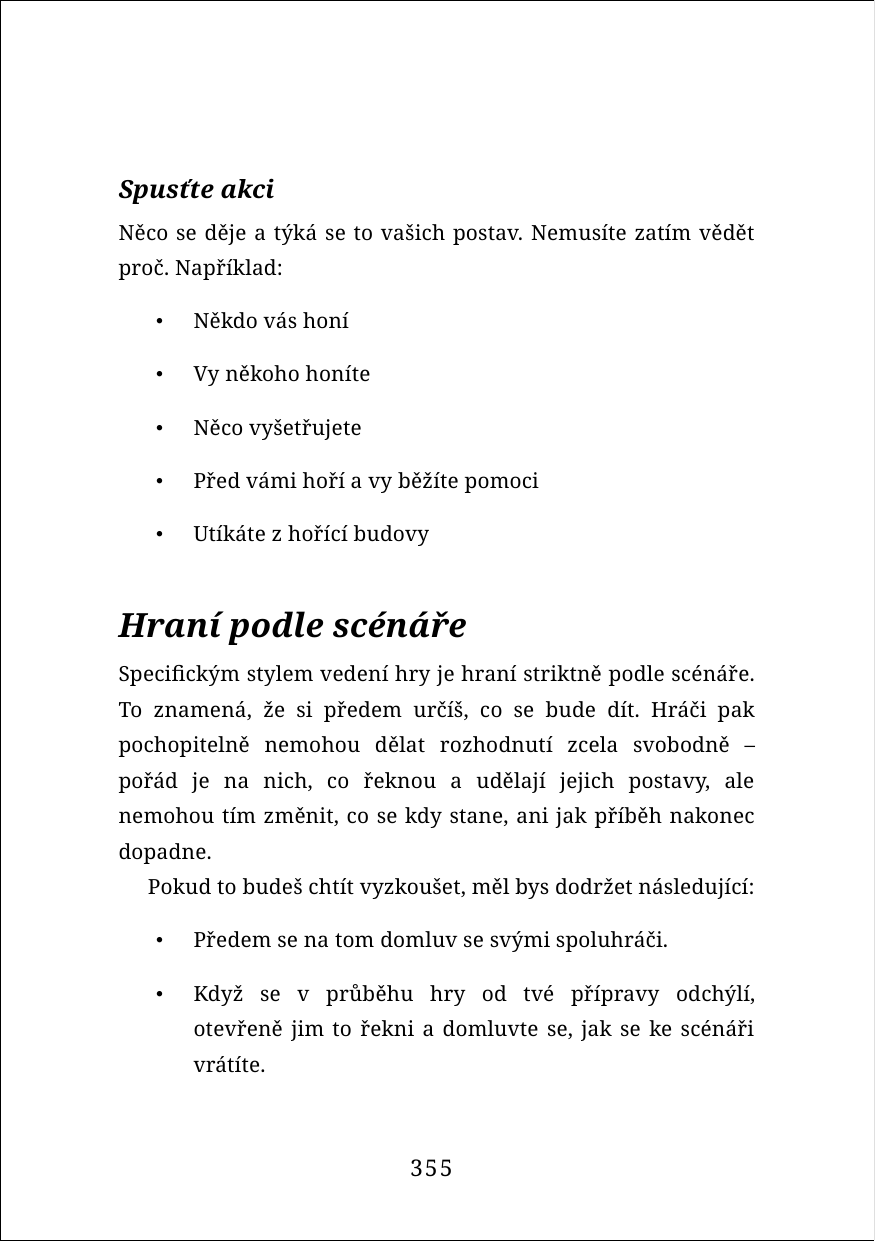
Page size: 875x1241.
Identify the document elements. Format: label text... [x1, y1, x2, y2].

list Něco vyšetřujete [156, 413, 756, 441]
list Někdo vás honí [156, 306, 756, 335]
subtitle Hraní podle scénáře [118, 602, 756, 647]
list Utíkáte z hořící budovy [156, 519, 756, 548]
list Vy někoho honíte [156, 359, 756, 388]
list Předem se na tom domluv se svými spoluhráči. [156, 926, 756, 954]
list Když se v průběhu hry od tvé přípravy odchýlí, otevřeně jim to řekni a domluvte se, jak se ke scénáři vrátíte. [156, 979, 756, 1078]
text Něco se děje a týká se to vašich postav. Nemusíte zatím vědět proč. Například: [118, 218, 756, 282]
list Před vámi hoří a vy běžíte pomoci [156, 466, 756, 494]
text Specifickým stylem vedení hry je hraní striktně podle scénáře. To znamená, že si předem určíš, co se bude dít. Hráči pak pochopitelně nemohou dělat rozhodnutí zcela svobodně – pořád je na nich, co řeknou a udělají jejich postavy, ale nemohou tím změnit, co se kdy stane, ani jak příběh nakonec dopadne. Pokud to budeš chtít vyzkoušet, měl bys dodržet následující: [118, 659, 756, 901]
subtitle Spusťte akci [118, 172, 756, 206]
